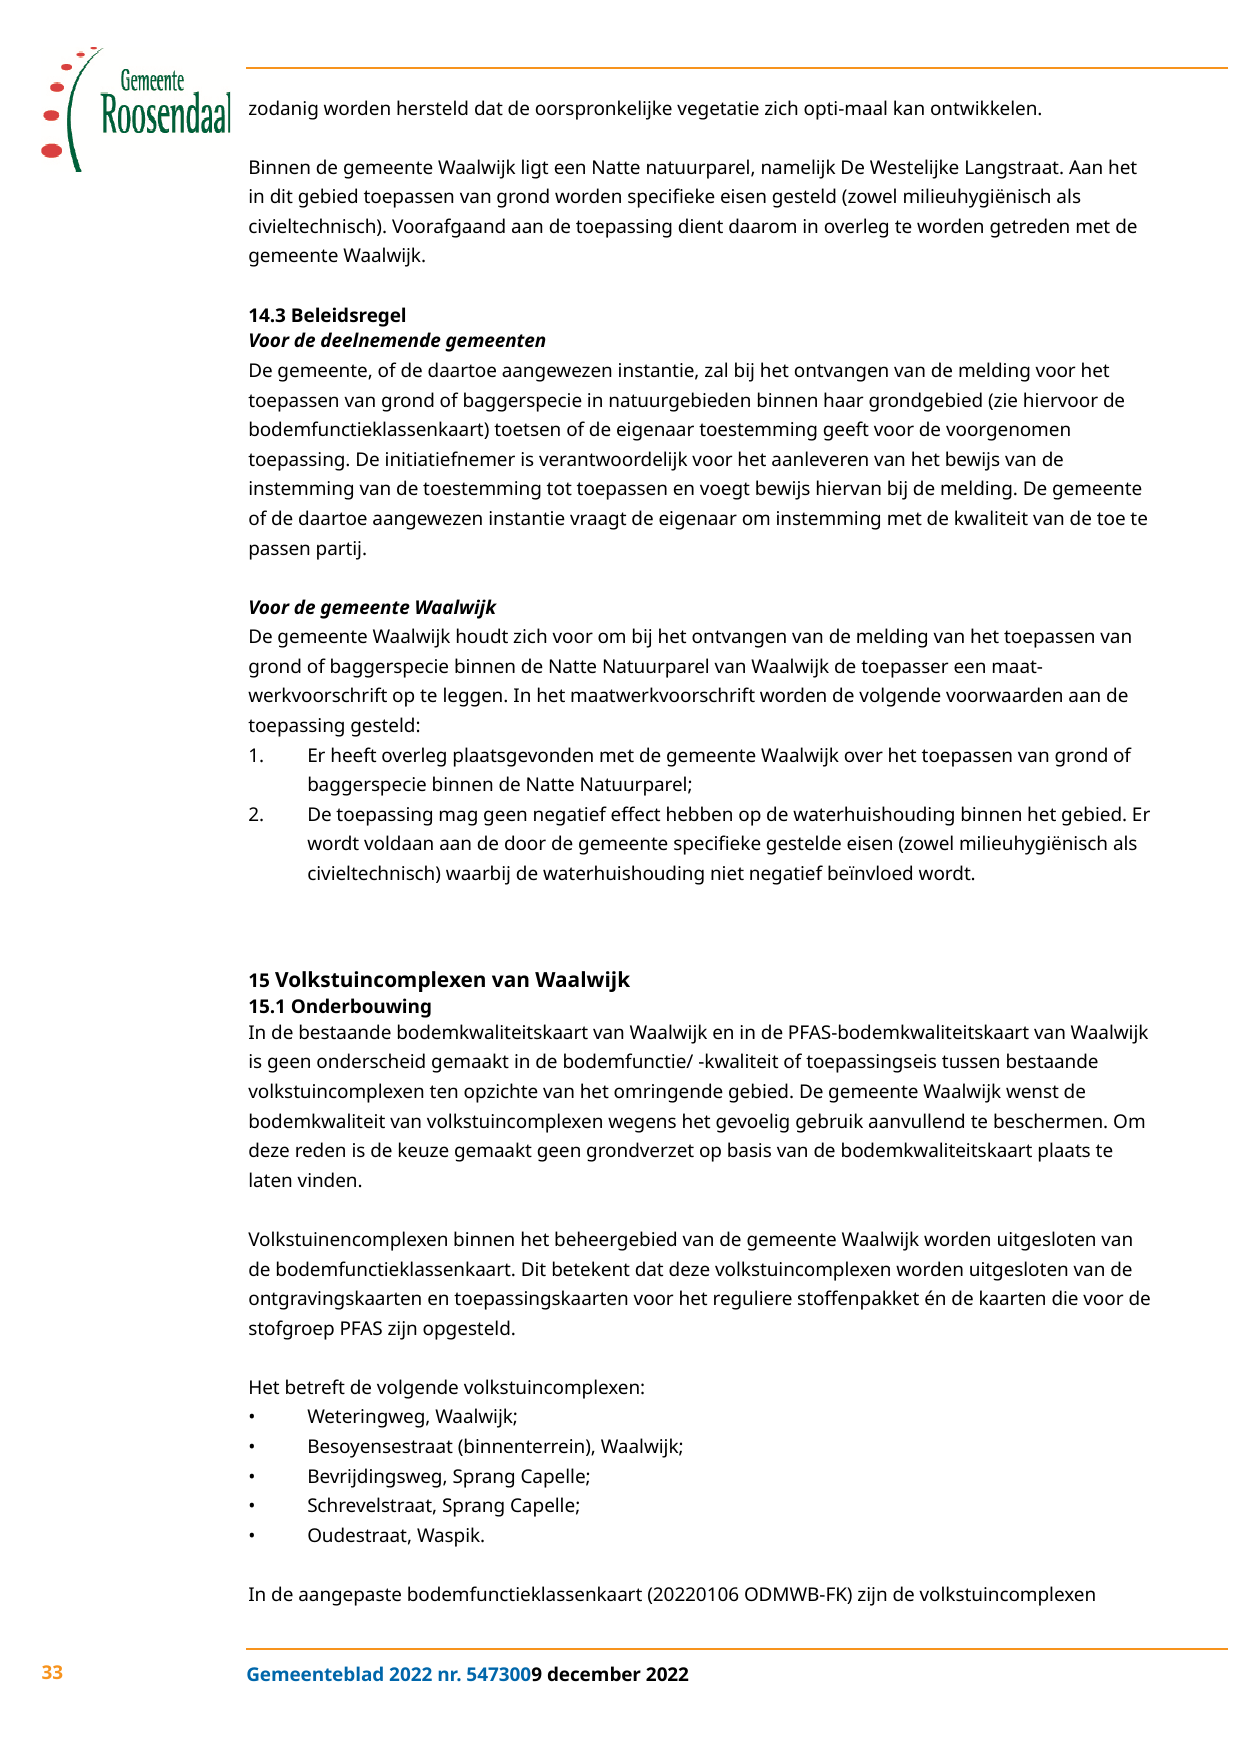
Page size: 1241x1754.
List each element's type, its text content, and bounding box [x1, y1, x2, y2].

text Binnen de gemeente Waalwijk ligt een Natte natuurparel, namelijk De Westelijke Langstraat. Aan het in dit gebied toepassen van grond worden specifieke eisen gesteld (zowel milieuhygiënisch als civieltechnisch). Voorafgaand aan de toepassing dient daarom in overleg te worden getreden met de gemeente Waalwijk. [248, 154, 1152, 268]
text 15.1 Onderbouwing [248, 993, 1152, 1019]
text In de bestaande bodemkwaliteitskaart van Waalwijk en in de PFAS-bodemkwaliteitskaart van Waalwijk is geen onderscheid gemaakt in de bodemfunctie/ -kwaliteit of toepassingseis tussen bestaande volkstuincomplexen ten opzichte van het omringende gebied. De gemeente Waalwijk wenst de bodemkwaliteit van volkstuincomplexen wegens het gevoelig gebruik aanvullend te beschermen. Om deze reden is de keuze gemaakt geen grondverzet op basis van de bodemkwaliteitskaart plaats te laten vinden. [248, 1019, 1152, 1193]
list Weteringweg, Waalwijk; [248, 1404, 1152, 1429]
text De gemeente, of de daartoe aangewezen instantie, zal bij het ontvangen van de melding voor het toepassen van grond of baggerspecie in natuurgebieden binnen haar grondgebied (zie hiervoor de bodemfunctieklassenkaart) toetsen of de eigenaar toestemming geeft voor de voorgenomen toepassing. De initiatiefnemer is verantwoordelijk voor het aanleveren van het bewijs van de instemming van de toestemming tot toepassen en voegt bewijs hiervan bij de melding. De gemeente of de daartoe aangewezen instantie vraagt de eigenaar om instemming met de kwaliteit van de toe te passen partij. [248, 357, 1152, 560]
text Volkstuinencomplexen binnen het beheergebied van de gemeente Waalwijk worden uitgesloten van de bodemfunctieklassenkaart. Dit betekent dat deze volkstuincomplexen worden uitgesloten van de ontgravingskaarten en toepassingskaarten voor het reguliere stoffenpakket én de kaarten die voor de stofgroep PFAS zijn opgesteld. [248, 1226, 1152, 1341]
list Er heeft overleg plaatsgevonden met de gemeente Waalwijk over het toepassen van grond of baggerspecie binnen de Natte Natuurparel; [248, 742, 1152, 797]
list Schrevelstraat, Sprang Capelle; [248, 1492, 1152, 1518]
text Het betreft de volgende volkstuincomplexen: [248, 1374, 1152, 1400]
text Voor de gemeente Waalwijk [248, 594, 1152, 619]
text Voor de deelnemende gemeenten [248, 328, 1152, 353]
list De toepassing mag geen negatief effect hebben op de waterhuishouding binnen het gebied. Er wordt voldaan aan de door de gemeente specifieke gestelde eisen (zowel milieuhygiënisch als civieltechnisch) waarbij de waterhuishouding niet negatief beïnvloed wordt. [248, 801, 1152, 886]
text De gemeente Waalwijk houdt zich voor om bij het ontvangen van de melding van het toepassen van grond of baggerspecie binnen de Natte Natuurparel van Waalwijk de toepasser een maat-werkvoorschrift op te leggen. In het maatwerkvoorschrift worden de volgende voorwaarden aan de toepassing gesteld: [248, 623, 1152, 738]
text 14.3 Beleidsregel [248, 302, 1152, 328]
list Bevrijdingsweg, Sprang Capelle; [248, 1463, 1152, 1488]
text zodanig worden hersteld dat de oorspronkelijke vegetatie zich opti-maal kan ontwikkelen. [248, 95, 1152, 121]
picture [41, 47, 231, 172]
text 15 Volkstuincomplexen van Waalwijk [248, 965, 1152, 993]
list Oudestraat, Waspik. [248, 1522, 1152, 1548]
text In de aangepaste bodemfunctieklassenkaart (20220106 ODMWB-FK) zijn de volkstuincomplexen [248, 1581, 1152, 1607]
list Besoyensestraat (binnenterrein), Waalwijk; [248, 1433, 1152, 1459]
